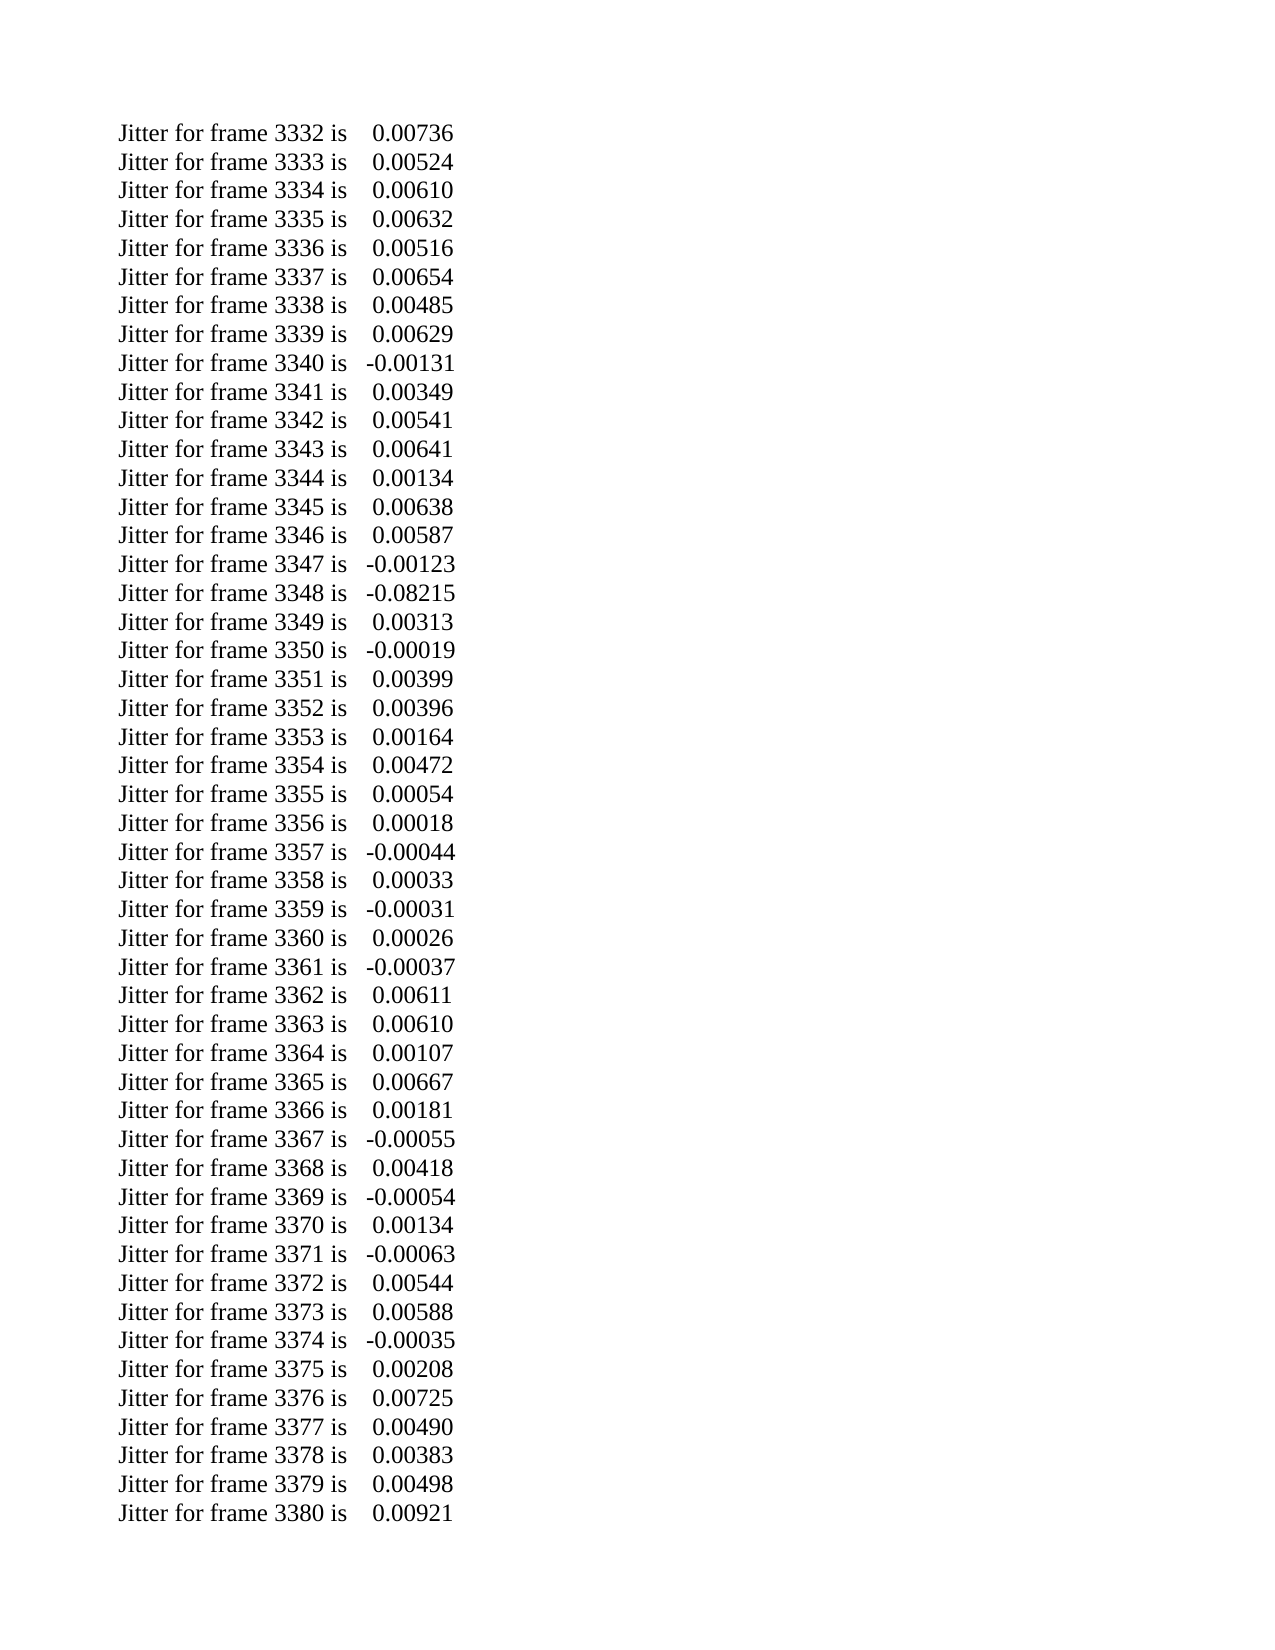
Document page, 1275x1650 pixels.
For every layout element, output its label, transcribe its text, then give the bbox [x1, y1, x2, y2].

text Jitter for frame 3333 is 0.00524 [118, 147, 1157, 176]
text Jitter for frame 3376 is 0.00725 [118, 1383, 1157, 1412]
text Jitter for frame 3355 is 0.00054 [118, 779, 1157, 808]
text Jitter for frame 3344 is 0.00134 [118, 463, 1157, 492]
text Jitter for frame 3358 is 0.00033 [118, 866, 1157, 894]
text Jitter for frame 3360 is 0.00026 [118, 923, 1157, 952]
text Jitter for frame 3353 is 0.00164 [118, 722, 1157, 751]
text Jitter for frame 3351 is 0.00399 [118, 664, 1157, 693]
text Jitter for frame 3366 is 0.00181 [118, 1096, 1157, 1124]
text Jitter for frame 3361 is -0.00037 [118, 952, 1157, 981]
text Jitter for frame 3343 is 0.00641 [118, 434, 1157, 463]
text Jitter for frame 3359 is -0.00031 [118, 894, 1157, 923]
text Jitter for frame 3371 is -0.00063 [118, 1239, 1157, 1268]
text Jitter for frame 3356 is 0.00018 [118, 808, 1157, 837]
text Jitter for frame 3348 is -0.08215 [118, 578, 1157, 607]
text Jitter for frame 3337 is 0.00654 [118, 262, 1157, 291]
text Jitter for frame 3346 is 0.00587 [118, 521, 1157, 549]
text Jitter for frame 3354 is 0.00472 [118, 751, 1157, 779]
text Jitter for frame 3368 is 0.00418 [118, 1153, 1157, 1182]
text Jitter for frame 3364 is 0.00107 [118, 1038, 1157, 1067]
text Jitter for frame 3380 is 0.00921 [118, 1498, 1157, 1527]
text Jitter for frame 3332 is 0.00736 [118, 118, 1157, 147]
text Jitter for frame 3373 is 0.00588 [118, 1297, 1157, 1326]
text Jitter for frame 3342 is 0.00541 [118, 406, 1157, 434]
text Jitter for frame 3350 is -0.00019 [118, 636, 1157, 664]
text Jitter for frame 3345 is 0.00638 [118, 492, 1157, 521]
text Jitter for frame 3374 is -0.00035 [118, 1326, 1157, 1354]
text Jitter for frame 3334 is 0.00610 [118, 176, 1157, 204]
text Jitter for frame 3336 is 0.00516 [118, 233, 1157, 262]
text Jitter for frame 3377 is 0.00490 [118, 1412, 1157, 1441]
text Jitter for frame 3349 is 0.00313 [118, 607, 1157, 636]
text Jitter for frame 3375 is 0.00208 [118, 1354, 1157, 1383]
text Jitter for frame 3352 is 0.00396 [118, 693, 1157, 722]
text Jitter for frame 3338 is 0.00485 [118, 291, 1157, 319]
text Jitter for frame 3340 is -0.00131 [118, 348, 1157, 377]
text Jitter for frame 3379 is 0.00498 [118, 1469, 1157, 1498]
text Jitter for frame 3357 is -0.00044 [118, 837, 1157, 866]
text Jitter for frame 3362 is 0.00611 [118, 981, 1157, 1009]
text Jitter for frame 3370 is 0.00134 [118, 1211, 1157, 1239]
text Jitter for frame 3367 is -0.00055 [118, 1124, 1157, 1153]
text Jitter for frame 3335 is 0.00632 [118, 204, 1157, 233]
text Jitter for frame 3339 is 0.00629 [118, 319, 1157, 348]
text Jitter for frame 3365 is 0.00667 [118, 1067, 1157, 1096]
text Jitter for frame 3378 is 0.00383 [118, 1441, 1157, 1469]
text Jitter for frame 3369 is -0.00054 [118, 1182, 1157, 1211]
text Jitter for frame 3341 is 0.00349 [118, 377, 1157, 406]
text Jitter for frame 3347 is -0.00123 [118, 549, 1157, 578]
text Jitter for frame 3363 is 0.00610 [118, 1009, 1157, 1038]
text Jitter for frame 3372 is 0.00544 [118, 1268, 1157, 1297]
